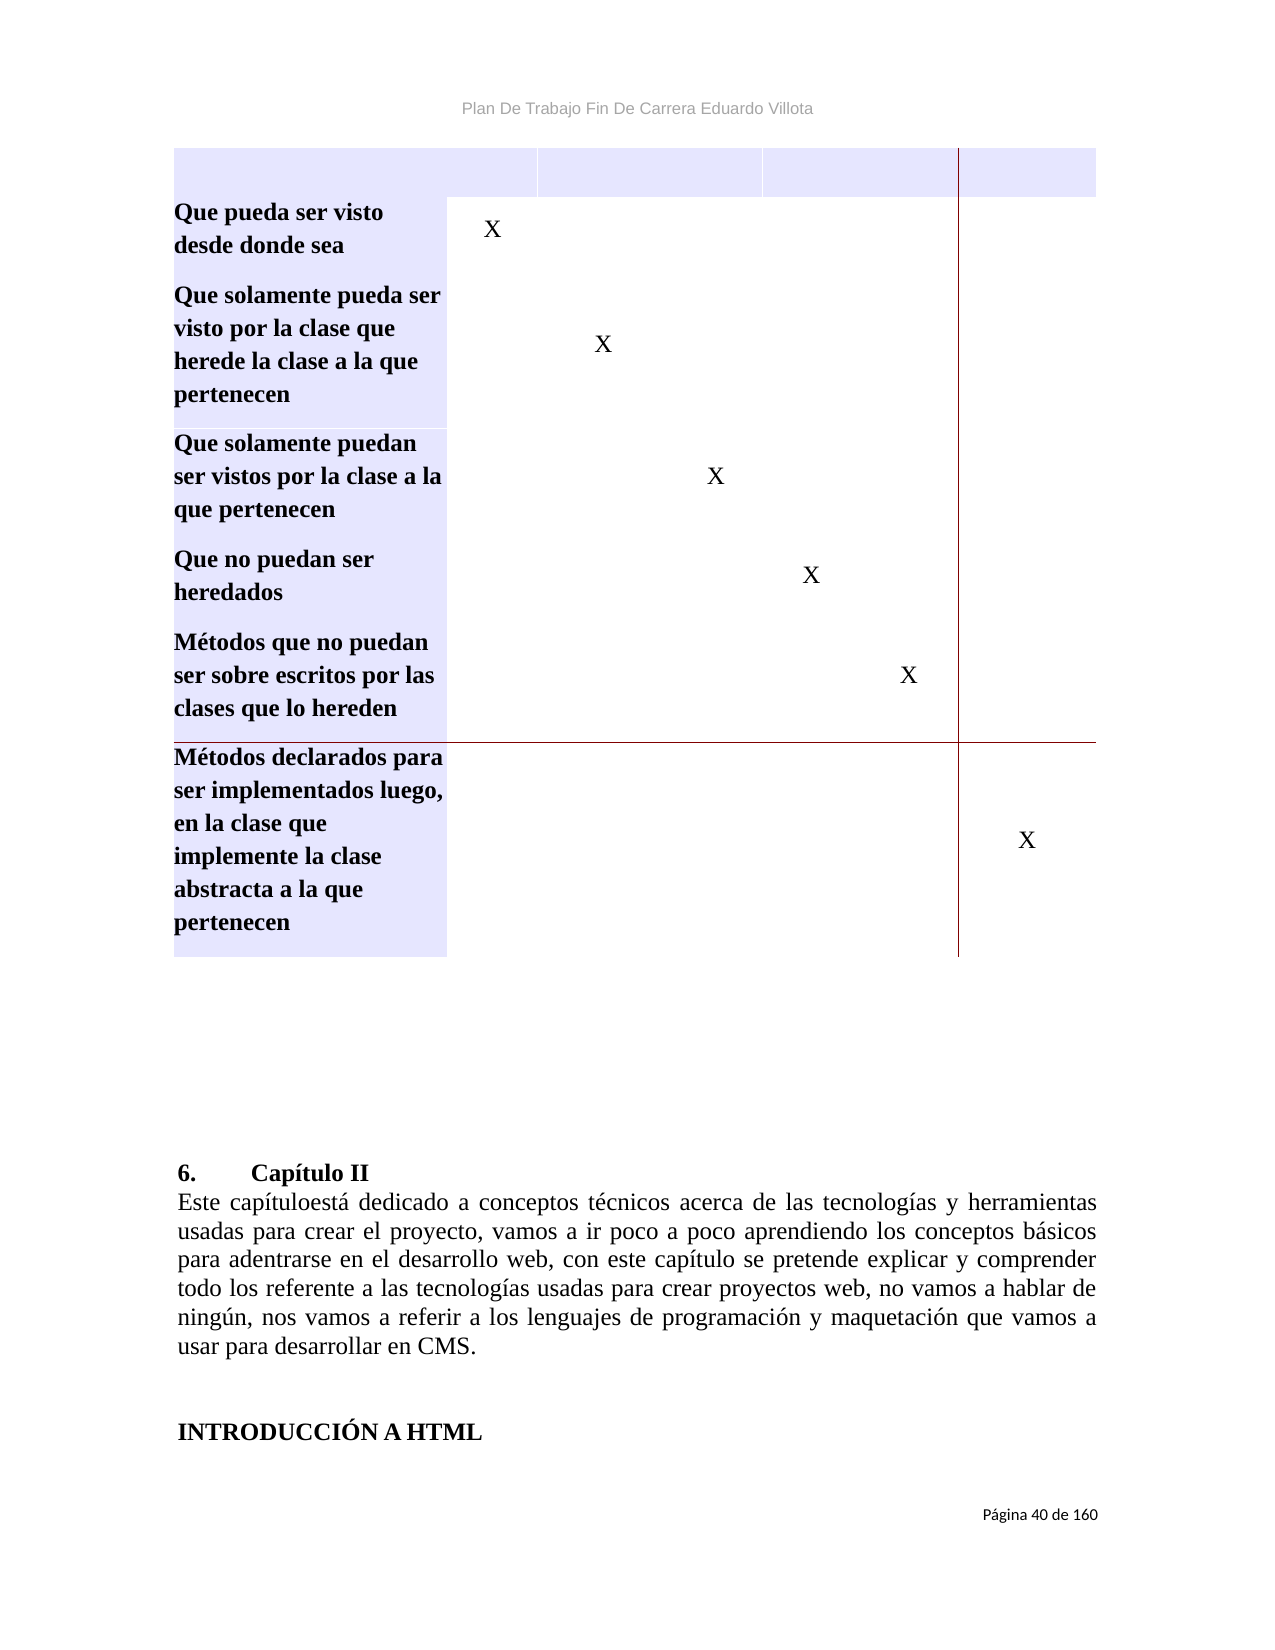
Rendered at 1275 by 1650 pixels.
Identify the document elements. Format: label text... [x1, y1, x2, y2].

list INTRODUCCIÓN A HTML [177, 1417, 1098, 1446]
table_cell [763, 429, 859, 544]
table_cell [447, 429, 537, 544]
table_cell Métodos que no puedan ser sobre escritos por las clases que lo hereden [174, 627, 447, 742]
table_header [447, 148, 537, 197]
table_cell [538, 627, 669, 742]
table_cell [859, 544, 958, 627]
table_cell [538, 544, 669, 627]
table_cell [859, 280, 958, 428]
table_header [669, 148, 762, 197]
table_cell [859, 743, 958, 957]
table_cell Métodos declarados para ser implementados luego, en la clase que implemente la clase abstracta a la que pertenecen [174, 743, 447, 957]
table_cell [447, 544, 537, 627]
table_header [763, 148, 859, 197]
table_cell [447, 627, 537, 742]
table_cell [447, 280, 537, 428]
table_cell [538, 197, 669, 280]
table_cell Que no puedan ser heredados [174, 544, 447, 627]
table_cell [763, 197, 859, 280]
table_cell [959, 280, 1096, 428]
table_cell X [669, 429, 762, 544]
table_cell [669, 743, 762, 957]
table_cell [669, 280, 762, 428]
table_cell [959, 429, 1096, 544]
table_cell [538, 429, 669, 544]
table_cell Que solamente puedan ser vistos por la clase a la que pertenecen [174, 429, 447, 544]
table_header [174, 148, 447, 197]
table_cell Que pueda ser visto desde donde sea [174, 197, 447, 280]
table_cell [669, 544, 762, 627]
table_cell [959, 197, 1096, 280]
table_cell [763, 280, 859, 428]
table_cell [538, 743, 669, 957]
table_header [959, 148, 1096, 197]
table_cell [859, 429, 958, 544]
table_cell [763, 743, 859, 957]
table_cell X [447, 197, 537, 280]
table_cell X [538, 280, 669, 428]
table_cell [447, 743, 537, 957]
table_cell [669, 627, 762, 742]
table_cell [669, 197, 762, 280]
table_cell Que solamente pueda ser visto por la clase que herede la clase a la que pertenecen [174, 280, 447, 428]
table_cell X [959, 743, 1096, 957]
table_cell X [763, 544, 859, 627]
table_header [859, 148, 958, 197]
list Capítulo II [177, 1158, 1098, 1187]
table_cell [763, 627, 859, 742]
table_cell [959, 627, 1096, 742]
table_cell [959, 544, 1096, 627]
text Este capítuloestá dedicado a conceptos técnicos acerca de las tecnologías y herramientas usadas para crear el proyecto, vamos a ir poco a poco aprendiendo los conceptos básicos para adentrarse en el desarrollo web, con este capítulo se pretende explicar y comprender todo los referente a las tecnologías usadas para crear proyectos web, no vamos a hablar de ningún, nos vamos a referir a los lenguajes de programación y maquetación que vamos a usar para desarrollar en CMS. [177, 1187, 1098, 1359]
table_cell [859, 197, 958, 280]
table_header [538, 148, 669, 197]
table_cell X [859, 627, 958, 742]
